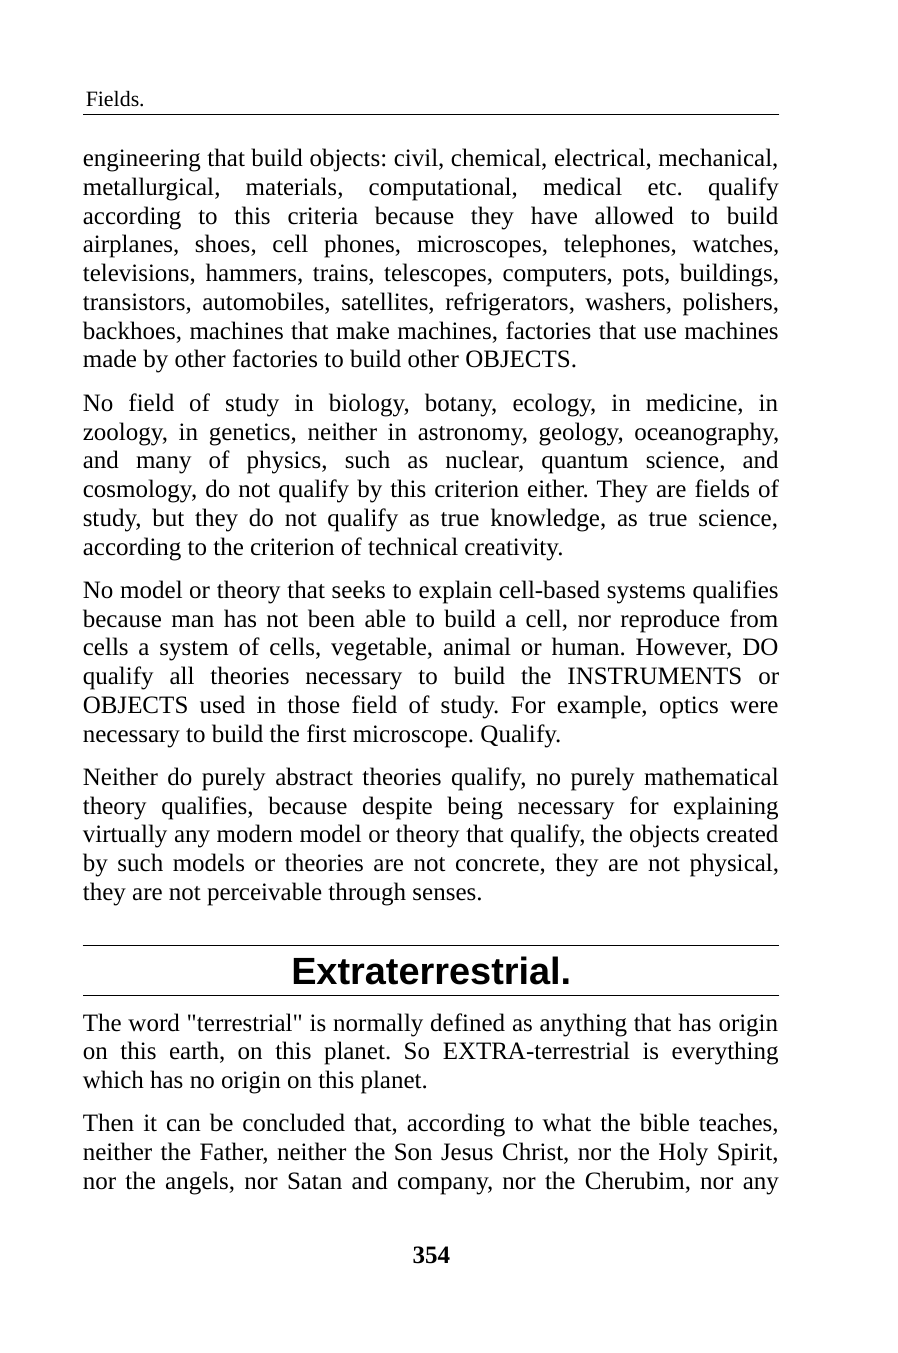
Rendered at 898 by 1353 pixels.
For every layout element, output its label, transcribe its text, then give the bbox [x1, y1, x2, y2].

text The word "terrestrial" is normally defined as anything that has origin on this earth, on this planet. So EXTRA-terrestrial is everything which has no origin on this planet. [83, 1008, 779, 1094]
text Then it can be concluded that, according to what the bible teaches, neither the Father, neither the Son Jesus Christ, nor the Holy Spirit, nor the angels, nor Satan and company, nor the Cherubim, nor any [83, 1108, 779, 1195]
text engineering that build objects: civil, chemical, electrical, mechanical, metallurgical, materials, computational, medical etc. qualify according to this criteria because they have allowed to build airplanes, shoes, cell phones, microscopes, telephones, watches, televisions, hammers, trains, telescopes, computers, pots, buildings, transistors, automobiles, satellites, refrigerators, washers, polishers, backhoes, machines that make machines, factories that use machines made by other factories to build other OBJECTS. [83, 143, 779, 373]
subtitle Extraterrestrial. [83, 946, 779, 995]
text No field of study in biology, botany, ecology, in medicine, in zoology, in genetics, neither in astronomy, geology, oceanography, and many of physics, such as nuclear, quantum science, and cosmology, do not qualify by this criterion either. They are fields of study, but they do not qualify as true knowledge, as true science, according to the criterion of technical creativity. [83, 388, 779, 560]
text No model or theory that seeks to explain cell-based systems qualifies because man has not been able to build a cell, nor reproduce from cells a system of cells, vegetable, animal or human. However, DO qualify all theories necessary to build the INSTRUMENTS or OBJECTS used in those field of study. For example, optics were necessary to build the first microscope. Qualify. [83, 575, 779, 747]
text Neither do purely abstract theories qualify, no purely mathematical theory qualifies, because despite being necessary for explaining virtually any modern model or theory that qualify, the objects created by such models or theories are not concrete, they are not physical, they are not perceivable through senses. [83, 762, 779, 906]
